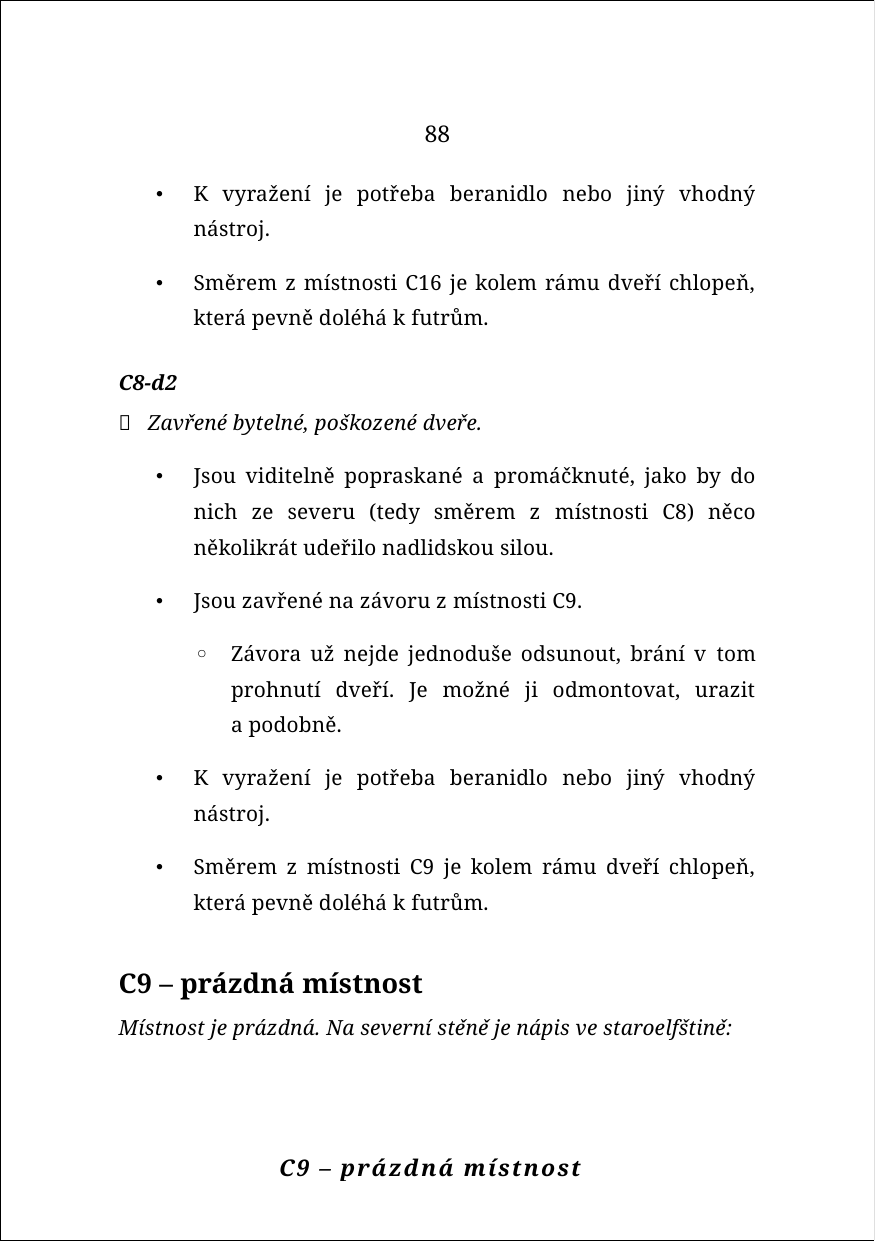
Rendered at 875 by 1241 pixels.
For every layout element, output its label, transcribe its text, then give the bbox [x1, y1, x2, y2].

list Směrem z⁠ místnosti C16 je kolem rámu dveří chlopeň, která pevně doléhá k⁠ futrům. [156, 268, 756, 332]
subtitle C8-d2 [118, 368, 756, 397]
list Jsou viditelně popraskané a⁠ promáčknuté, jako by do nich ze severu (tedy směrem z⁠ místnosti C8) něco několikrát udeřilo nadlidskou silou. [156, 462, 756, 561]
text 🚪 Zavřené bytelné, poškozené dveře. [118, 408, 756, 437]
list K⁠ vyražení je potřeba beranidlo nebo jiný vhodný nástroj. [156, 763, 756, 827]
subtitle C9 – prázdná místnost [118, 964, 756, 1001]
list K⁠ vyražení je potřeba beranidlo nebo jiný vhodný nástroj. [156, 179, 756, 243]
list Závora už nejde jednoduše odsunout, brání v⁠ tom prohnutí dveří. Je možné ji odmontovat, urazit a⁠ podobně. [193, 639, 756, 739]
text Místnost je prázdná. Na severní stěně je nápis ve staroelfštině: [118, 1013, 756, 1042]
list Směrem z⁠ místnosti C9 je kolem rámu dveří chlopeň, která pevně doléhá k⁠ futrům. [156, 852, 756, 916]
list Jsou zavřené na závoru z⁠ místnosti C9. [156, 586, 756, 614]
